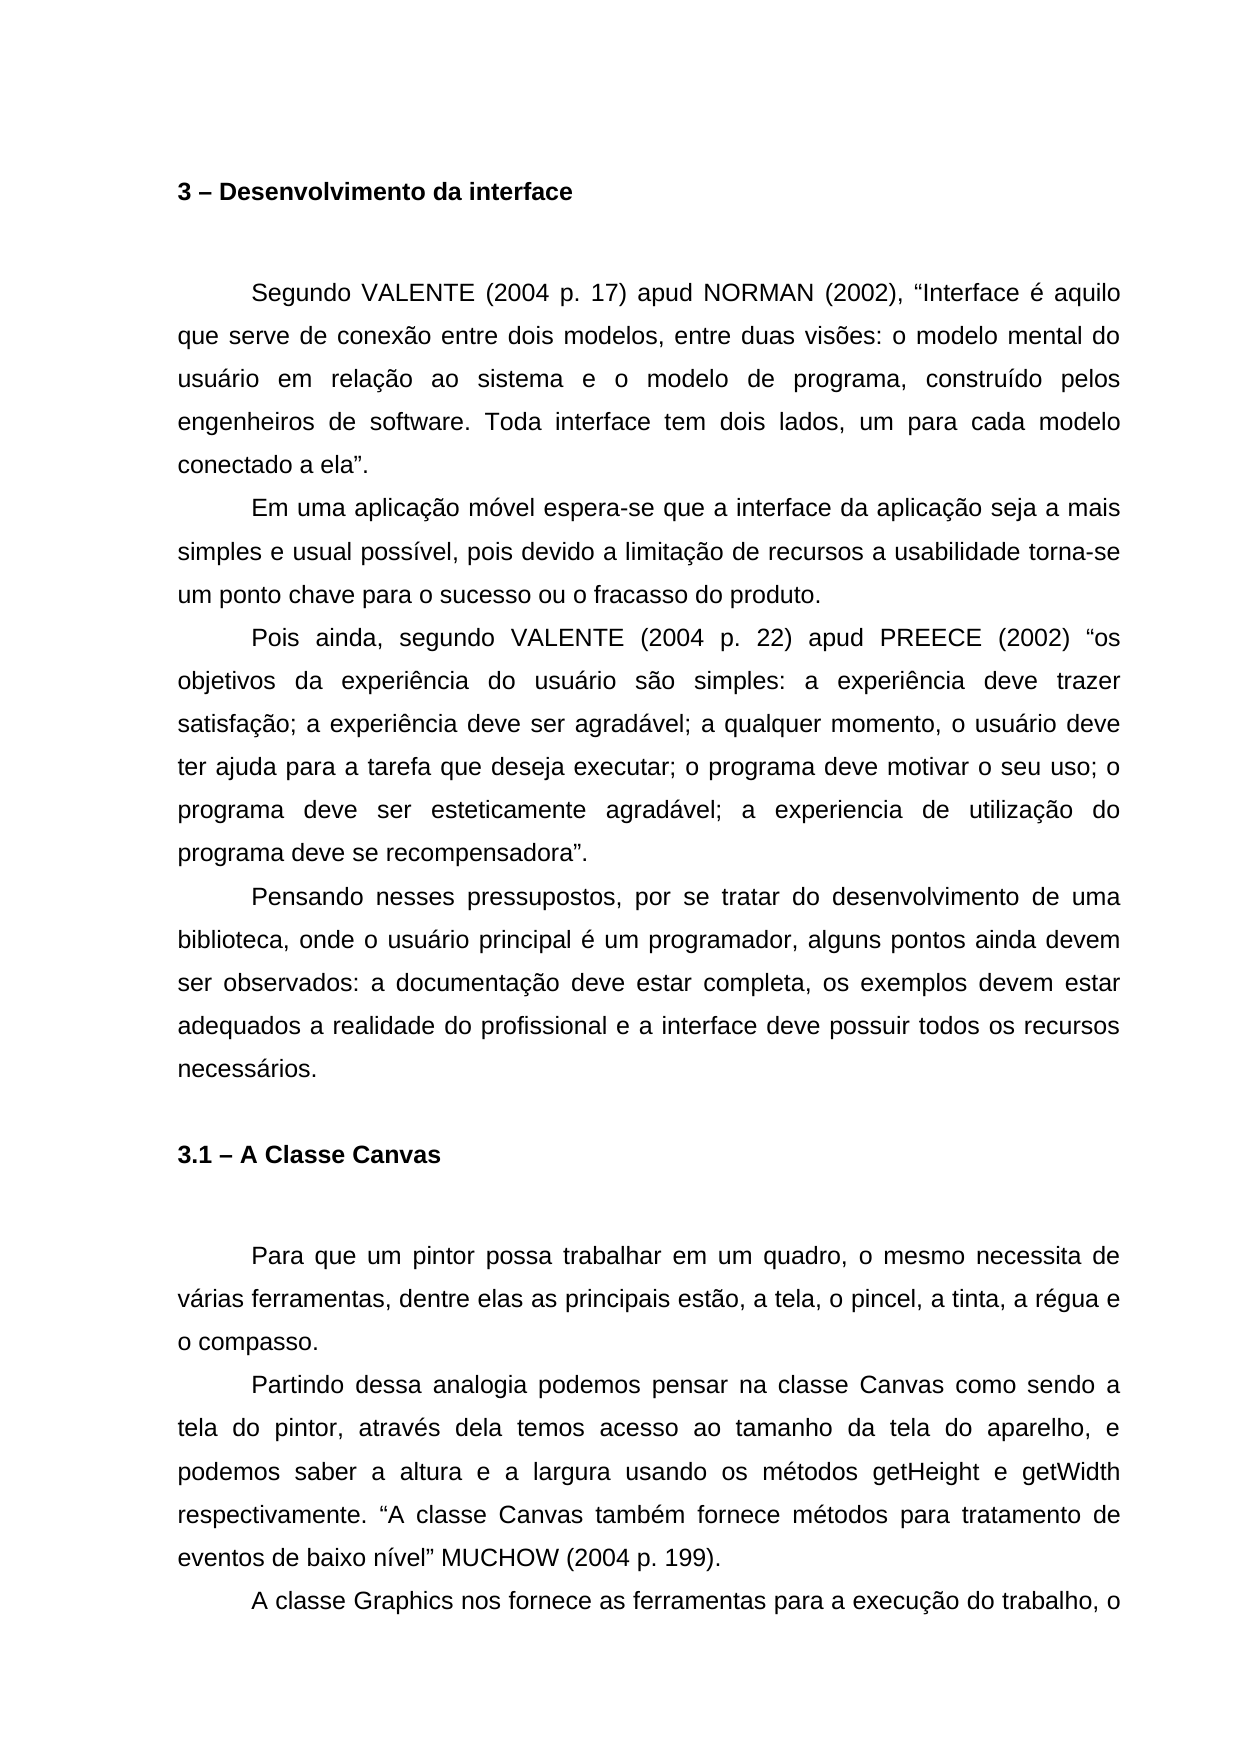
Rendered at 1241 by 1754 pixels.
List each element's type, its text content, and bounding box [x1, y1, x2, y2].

subtitle 3.1 – A Classe Canvas [177, 1140, 1122, 1169]
subtitle 3 – Desenvolvimento da interface [177, 177, 1122, 206]
text A classe Graphics nos fornece as ferramentas para a execução do trabalho, o [177, 1586, 1122, 1615]
text Para que um pintor possa trabalhar em um quadro, o mesmo necessita de várias ferramentas, dentre elas as principais estão, a tela, o pincel, a tinta, a régua e o compasso. [177, 1241, 1122, 1356]
text Em uma aplicação móvel espera-se que a interface da aplicação seja a mais simples e usual possível, pois devido a limitação de recursos a usabilidade torna-se um ponto chave para o sucesso ou o fracasso do produto. [177, 493, 1122, 608]
text Segundo VALENTE (2004 p. 17) apud NORMAN (2002), “Interface é aquilo que serve de conexão entre dois modelos, entre duas visões: o modelo mental do usuário em relação ao sistema e o modelo de programa, construído pelos engenheiros de software. Toda interface tem dois lados, um para cada modelo conectado a ela”. [177, 278, 1122, 479]
text Pois ainda, segundo VALENTE (2004 p. 22) apud PREECE (2002) “os objetivos da experiência do usuário são simples: a experiência deve trazer satisfação; a experiência deve ser agradável; a qualquer momento, o usuário deve ter ajuda para a tarefa que deseja executar; o programa deve motivar o seu uso; o programa deve ser esteticamente agradável; a experiencia de utilização do programa deve se recompensadora”. [177, 623, 1122, 867]
text Partindo dessa analogia podemos pensar na classe Canvas como sendo a tela do pintor, através dela temos acesso ao tamanho da tela do aparelho, e podemos saber a altura e a largura usando os métodos getHeight e getWidth respectivamente. “A classe Canvas também fornece métodos para tratamento de eventos de baixo nível” MUCHOW (2004 p. 199). [177, 1370, 1122, 1572]
text Pensando nesses pressupostos, por se tratar do desenvolvimento de uma biblioteca, onde o usuário principal é um programador, alguns pontos ainda devem ser observados: a documentação deve estar completa, os exemplos devem estar adequados a realidade do profissional e a interface deve possuir todos os recursos necessários. [177, 882, 1122, 1083]
